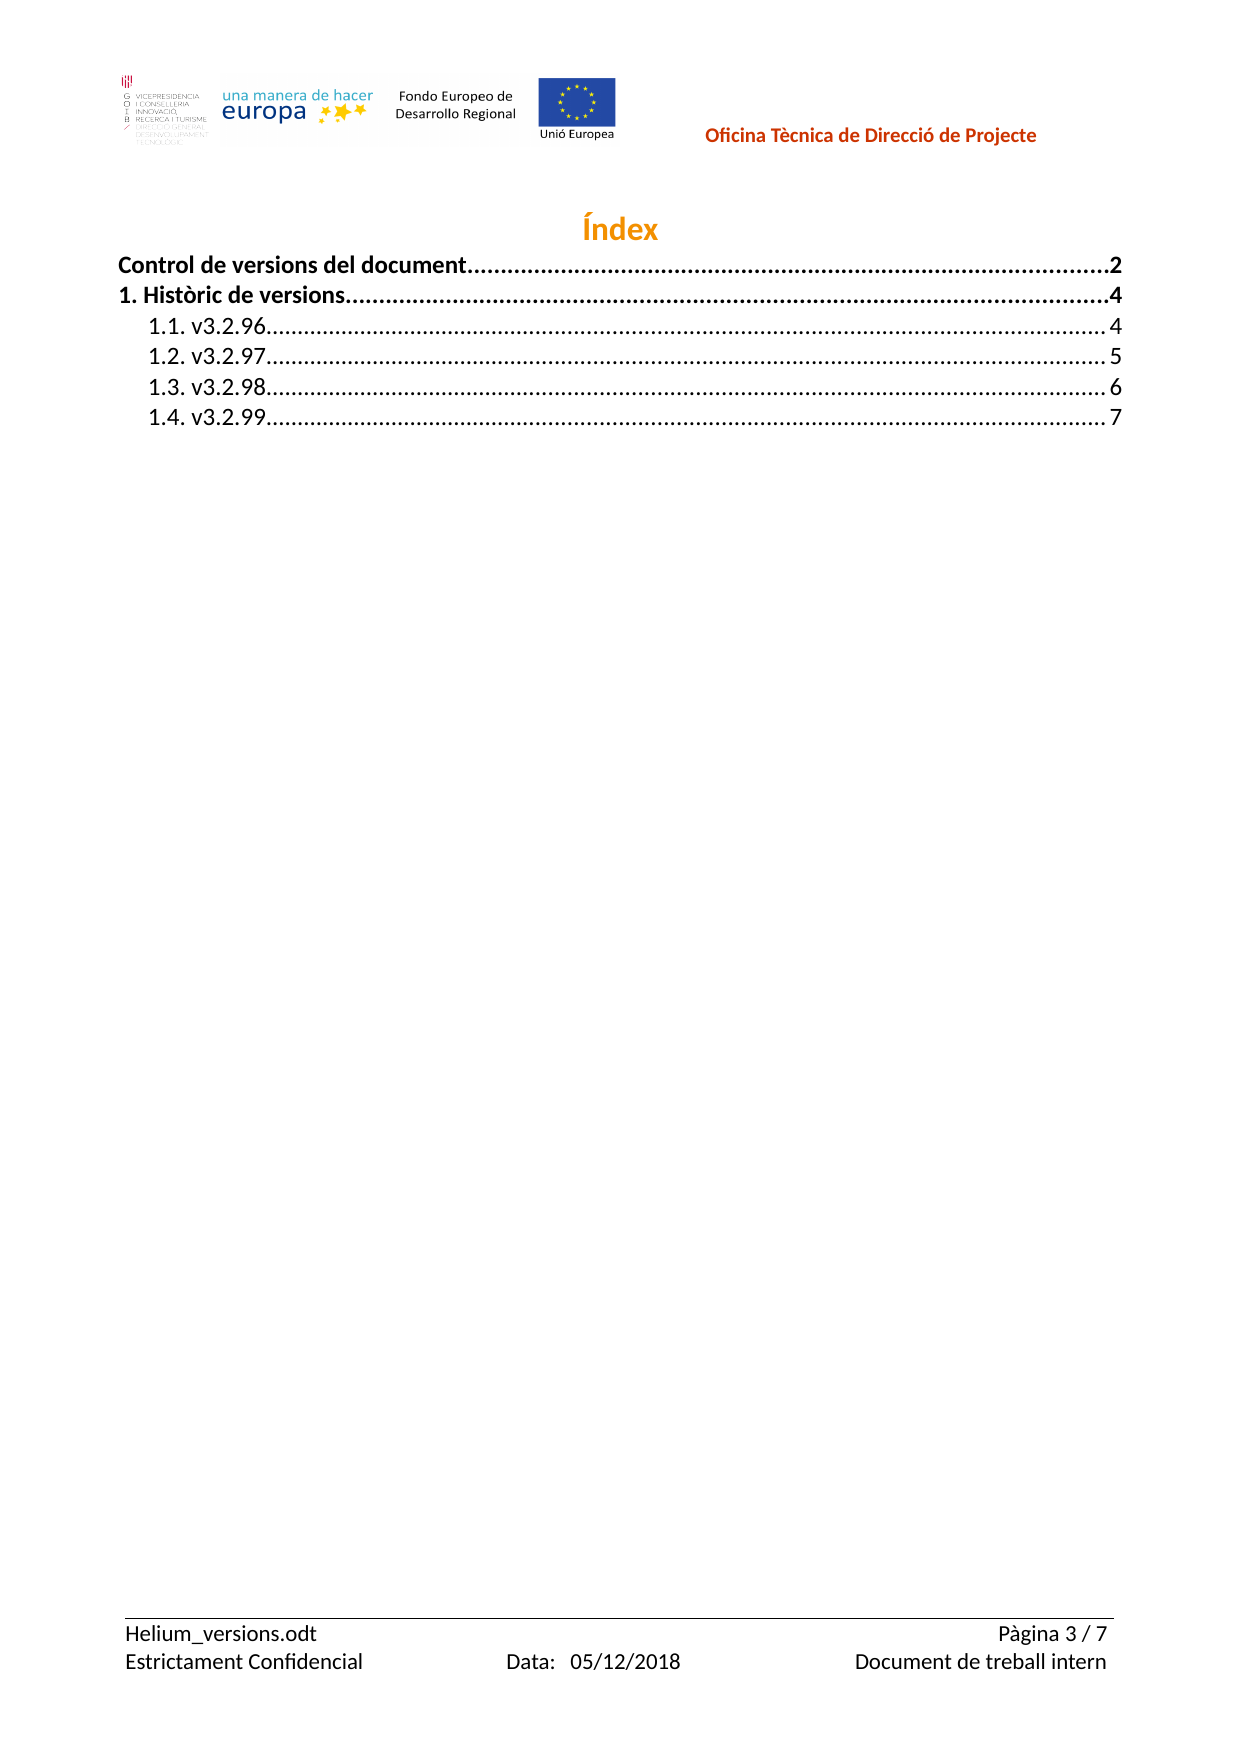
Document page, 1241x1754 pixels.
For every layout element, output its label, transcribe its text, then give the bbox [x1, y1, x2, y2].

text Control de versions del document 2 [118, 249, 1122, 279]
text Índex [118, 208, 1122, 249]
text 1.2. v3.2.97 5 [148, 341, 1122, 371]
text 1.1. v3.2.96 4 [148, 310, 1122, 341]
text 1.4. v3.2.99 7 [148, 402, 1122, 432]
picture [118, 73, 213, 147]
text 1.3. v3.2.98 6 [148, 371, 1122, 402]
picture [219, 73, 621, 147]
text 1. Històric de versions 4 [118, 279, 1122, 310]
